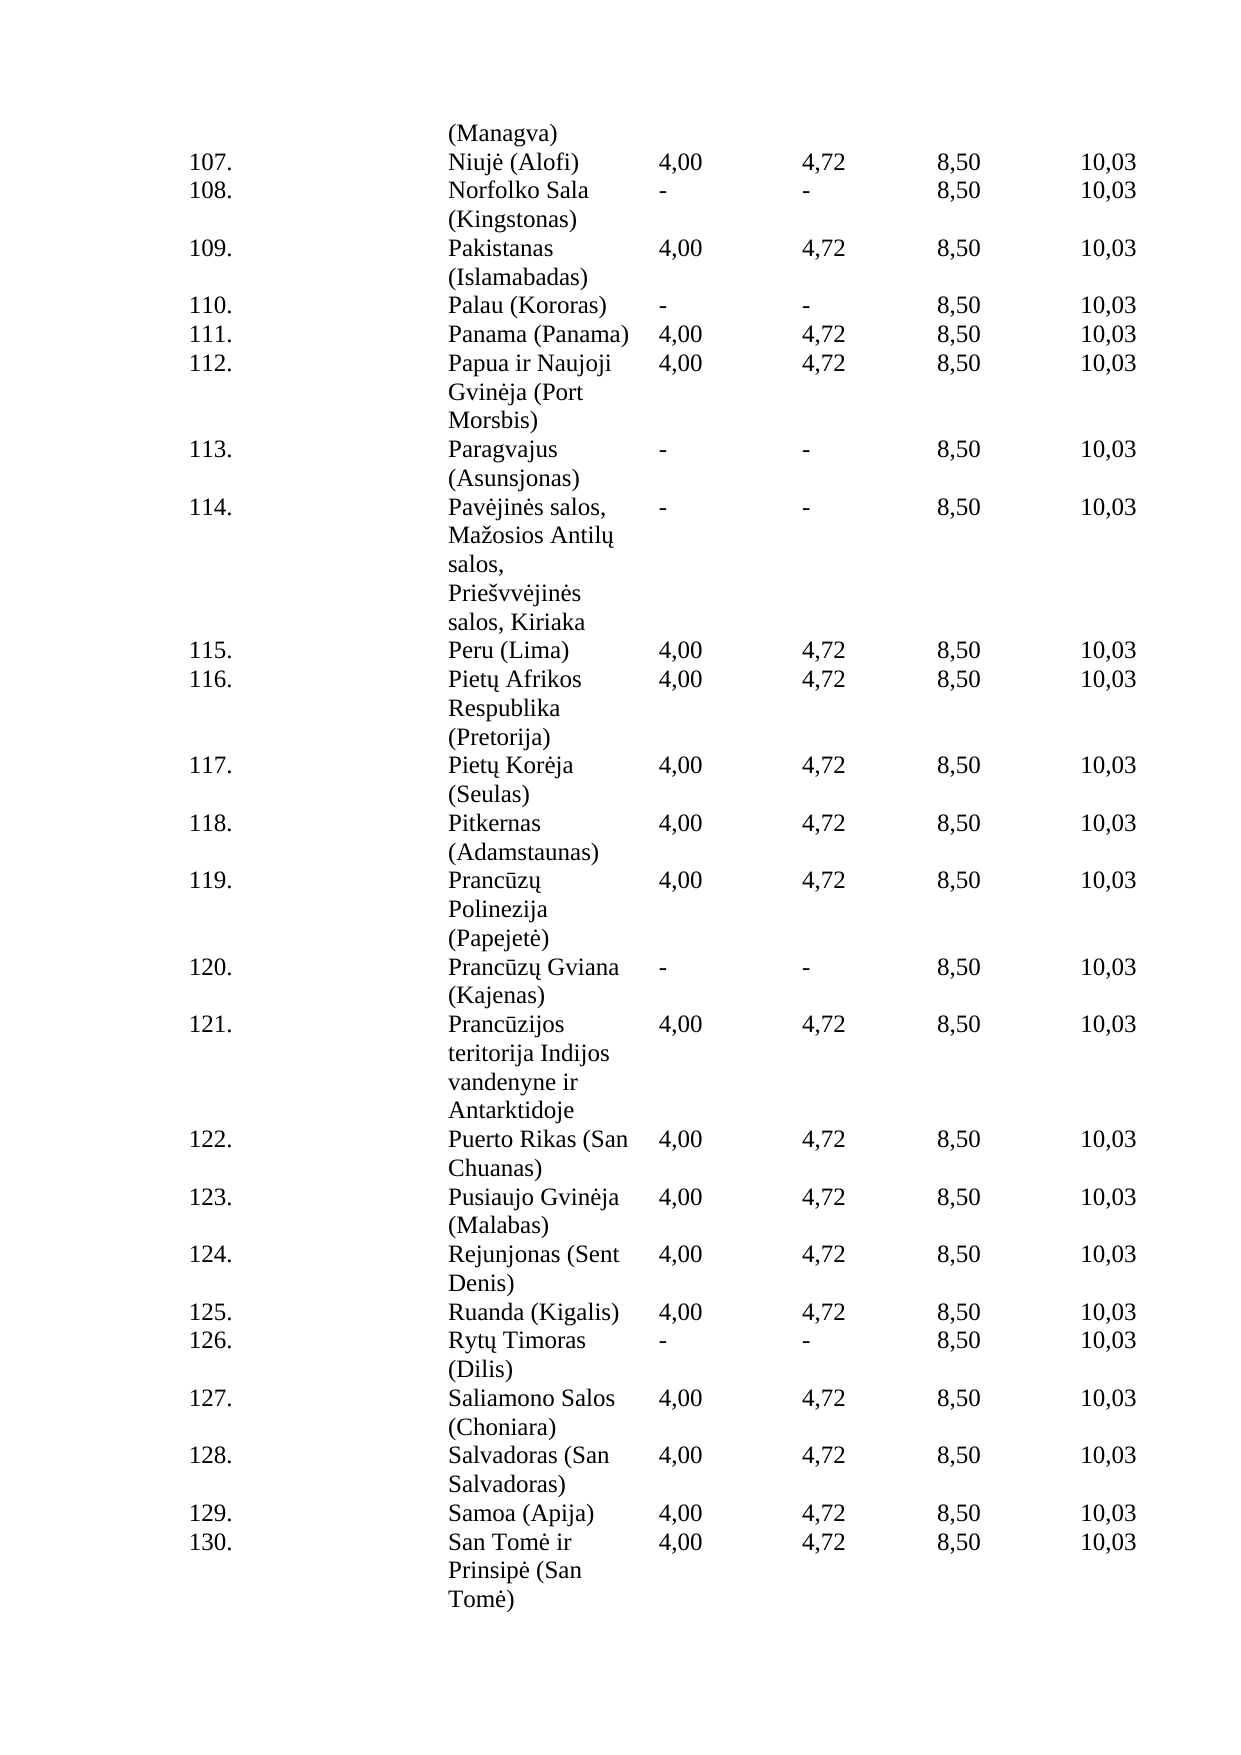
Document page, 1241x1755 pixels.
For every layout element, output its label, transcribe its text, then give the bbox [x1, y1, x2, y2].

table_cell 10,03 [1069, 1182, 1204, 1239]
table_cell Paragvajus (Asunsjonas) [437, 434, 647, 492]
table_cell [300, 118, 437, 147]
table_cell 4,00 [647, 808, 791, 866]
table_cell 10,03 [1069, 1239, 1204, 1297]
table_cell Saliamono Salos (Choniara) [437, 1383, 647, 1441]
table_cell 124. [177, 1239, 300, 1297]
table_cell 8,50 [926, 319, 1069, 348]
table_cell [300, 636, 437, 664]
table_cell [300, 952, 437, 1009]
table_cell 126. [177, 1326, 300, 1383]
table_cell 128. [177, 1441, 300, 1498]
table_cell 4,00 [647, 1441, 791, 1498]
table_cell 8,50 [926, 808, 1069, 866]
table_cell 10,03 [1069, 291, 1204, 319]
table_cell 4,00 [647, 1009, 791, 1124]
table_cell 4,72 [791, 751, 926, 808]
table_cell 4,72 [791, 147, 926, 176]
table_cell 10,03 [1069, 1441, 1204, 1498]
table_cell 8,50 [926, 348, 1069, 434]
table_cell 4,72 [791, 1182, 926, 1239]
table_cell 4,00 [647, 1527, 791, 1613]
table_cell San Tomė ir Prinsipė (San Tomė) [437, 1527, 647, 1613]
table_cell Samoa (Apija) [437, 1498, 647, 1527]
table_cell - [647, 434, 791, 492]
table_cell 10,03 [1069, 751, 1204, 808]
table_cell 4,72 [791, 1441, 926, 1498]
table_cell 8,50 [926, 1297, 1069, 1326]
table_cell [300, 1009, 437, 1124]
table_cell (Managva) [437, 118, 647, 147]
table_cell [300, 233, 437, 291]
table_cell 4,72 [791, 664, 926, 751]
table_cell 120. [177, 952, 300, 1009]
table_cell Prancūzijos teritorija Indijos vandenyne ir Antarktidoje [437, 1009, 647, 1124]
table_cell 8,50 [926, 291, 1069, 319]
table_cell 8,50 [926, 233, 1069, 291]
table_cell 116. [177, 664, 300, 751]
table_cell Puerto Rikas (San Chuanas) [437, 1124, 647, 1182]
table_cell 10,03 [1069, 664, 1204, 751]
table_cell Ruanda (Kigalis) [437, 1297, 647, 1326]
table_cell Pietų Afrikos Respublika (Pretorija) [437, 664, 647, 751]
table_cell 4,00 [647, 1239, 791, 1297]
table_cell 4,00 [647, 664, 791, 751]
table_cell [300, 1297, 437, 1326]
table_cell 10,03 [1069, 319, 1204, 348]
table_cell Pavėjinės salos, Mažosios Antilų salos, Priešvvėjinės salos, Kiriaka [437, 492, 647, 636]
table_cell 8,50 [926, 952, 1069, 1009]
table_cell 4,72 [791, 1498, 926, 1527]
table_cell 10,03 [1069, 348, 1204, 434]
table_cell 10,03 [1069, 147, 1204, 176]
table_cell 8,50 [926, 1182, 1069, 1239]
table_cell Papua ir Naujoji Gvinėja (Port Morsbis) [437, 348, 647, 434]
table_cell 10,03 [1069, 1527, 1204, 1613]
table_cell 10,03 [1069, 1383, 1204, 1441]
table_cell [1069, 118, 1204, 147]
table_cell 8,50 [926, 1383, 1069, 1441]
table_cell 4,72 [791, 1383, 926, 1441]
table_cell [926, 118, 1069, 147]
table_cell [300, 664, 437, 751]
table_cell 10,03 [1069, 1124, 1204, 1182]
table_cell - [647, 1326, 791, 1383]
table_cell Pakistanas (Islamabadas) [437, 233, 647, 291]
table_cell 8,50 [926, 1326, 1069, 1383]
table_cell 4,00 [647, 866, 791, 952]
table_cell 10,03 [1069, 1297, 1204, 1326]
table_cell - [791, 176, 926, 233]
table_cell 8,50 [926, 1498, 1069, 1527]
table_cell - [647, 176, 791, 233]
table_cell 10,03 [1069, 866, 1204, 952]
table_cell 10,03 [1069, 636, 1204, 664]
table_cell 4,00 [647, 1124, 791, 1182]
table_cell - [791, 434, 926, 492]
table_cell [300, 492, 437, 636]
table_cell [300, 1326, 437, 1383]
table_cell 121. [177, 1009, 300, 1124]
table_cell 4,00 [647, 1182, 791, 1239]
table_cell 4,00 [647, 1297, 791, 1326]
table_cell Panama (Panama) [437, 319, 647, 348]
table_cell Pitkernas (Adamstaunas) [437, 808, 647, 866]
table_cell 8,50 [926, 1527, 1069, 1613]
table_cell 4,72 [791, 233, 926, 291]
table_cell 4,00 [647, 319, 791, 348]
table_cell Prancūzų Polinezija (Papejetė) [437, 866, 647, 952]
table_cell [177, 118, 300, 147]
table_cell 8,50 [926, 1124, 1069, 1182]
table_cell 10,03 [1069, 176, 1204, 233]
table_cell 110. [177, 291, 300, 319]
table_cell 4,72 [791, 1009, 926, 1124]
table_cell 130. [177, 1527, 300, 1613]
table_cell Rytų Timoras (Dilis) [437, 1326, 647, 1383]
table_cell Salvadoras (San Salvadoras) [437, 1441, 647, 1498]
table_cell [300, 751, 437, 808]
table_cell 4,00 [647, 348, 791, 434]
table_cell [300, 1124, 437, 1182]
table_cell [300, 866, 437, 952]
table_cell Peru (Lima) [437, 636, 647, 664]
table_cell 112. [177, 348, 300, 434]
table_cell 4,72 [791, 1297, 926, 1326]
table_cell - [647, 492, 791, 636]
table_cell 10,03 [1069, 1009, 1204, 1124]
table_cell 8,50 [926, 1239, 1069, 1297]
table_cell [300, 434, 437, 492]
table_cell 8,50 [926, 176, 1069, 233]
table_cell 123. [177, 1182, 300, 1239]
table_cell 8,50 [926, 751, 1069, 808]
table_cell - [791, 291, 926, 319]
table_cell 4,72 [791, 1527, 926, 1613]
table_cell 108. [177, 176, 300, 233]
table_cell 4,00 [647, 751, 791, 808]
table_cell - [791, 952, 926, 1009]
table_cell 10,03 [1069, 233, 1204, 291]
table_cell [300, 291, 437, 319]
table_cell [791, 118, 926, 147]
table_cell 8,50 [926, 434, 1069, 492]
table_cell [300, 1182, 437, 1239]
table_cell [300, 176, 437, 233]
table_cell Rejunjonas (Sent Denis) [437, 1239, 647, 1297]
table_cell 115. [177, 636, 300, 664]
table_cell 4,00 [647, 1383, 791, 1441]
table_cell Prancūzų Gviana (Kajenas) [437, 952, 647, 1009]
table_cell 4,72 [791, 808, 926, 866]
table_cell Pusiaujo Gvinėja (Malabas) [437, 1182, 647, 1239]
table_cell 113. [177, 434, 300, 492]
table_cell 10,03 [1069, 492, 1204, 636]
table_cell 8,50 [926, 147, 1069, 176]
table_cell 4,72 [791, 348, 926, 434]
table_cell 109. [177, 233, 300, 291]
table_cell 4,72 [791, 319, 926, 348]
table_cell 4,00 [647, 233, 791, 291]
table_cell 107. [177, 147, 300, 176]
table_cell 4,72 [791, 1124, 926, 1182]
table_cell [300, 1527, 437, 1613]
table_cell 127. [177, 1383, 300, 1441]
table_cell 4,00 [647, 636, 791, 664]
table_cell 119. [177, 866, 300, 952]
table_cell 10,03 [1069, 1498, 1204, 1527]
table_cell 8,50 [926, 1009, 1069, 1124]
table_cell 4,72 [791, 1239, 926, 1297]
table_cell 8,50 [926, 1441, 1069, 1498]
table_cell - [791, 492, 926, 636]
table_cell [300, 1383, 437, 1441]
table_cell Pietų Korėja (Seulas) [437, 751, 647, 808]
table_cell [647, 118, 791, 147]
table_cell 10,03 [1069, 1326, 1204, 1383]
table_cell 4,72 [791, 636, 926, 664]
table_cell 4,00 [647, 1498, 791, 1527]
table_cell 8,50 [926, 492, 1069, 636]
table_cell 8,50 [926, 866, 1069, 952]
table_cell Niujė (Alofi) [437, 147, 647, 176]
table_cell [300, 808, 437, 866]
table_cell 8,50 [926, 636, 1069, 664]
table_cell [300, 1498, 437, 1527]
table_cell [300, 319, 437, 348]
table_cell 10,03 [1069, 434, 1204, 492]
table_cell [300, 147, 437, 176]
table_cell 111. [177, 319, 300, 348]
table_cell 118. [177, 808, 300, 866]
table_cell 8,50 [926, 664, 1069, 751]
table_cell - [647, 291, 791, 319]
table_cell [300, 1441, 437, 1498]
table_cell 117. [177, 751, 300, 808]
table_cell 125. [177, 1297, 300, 1326]
table_cell 122. [177, 1124, 300, 1182]
table_cell 4,72 [791, 866, 926, 952]
table_cell [300, 348, 437, 434]
table_cell 10,03 [1069, 808, 1204, 866]
table_cell 114. [177, 492, 300, 636]
table_cell [300, 1239, 437, 1297]
table_cell - [647, 952, 791, 1009]
table_cell 4,00 [647, 147, 791, 176]
table_cell Norfolko Sala (Kingstonas) [437, 176, 647, 233]
table_cell 10,03 [1069, 952, 1204, 1009]
table_cell - [791, 1326, 926, 1383]
table_cell Palau (Kororas) [437, 291, 647, 319]
table_cell 129. [177, 1498, 300, 1527]
